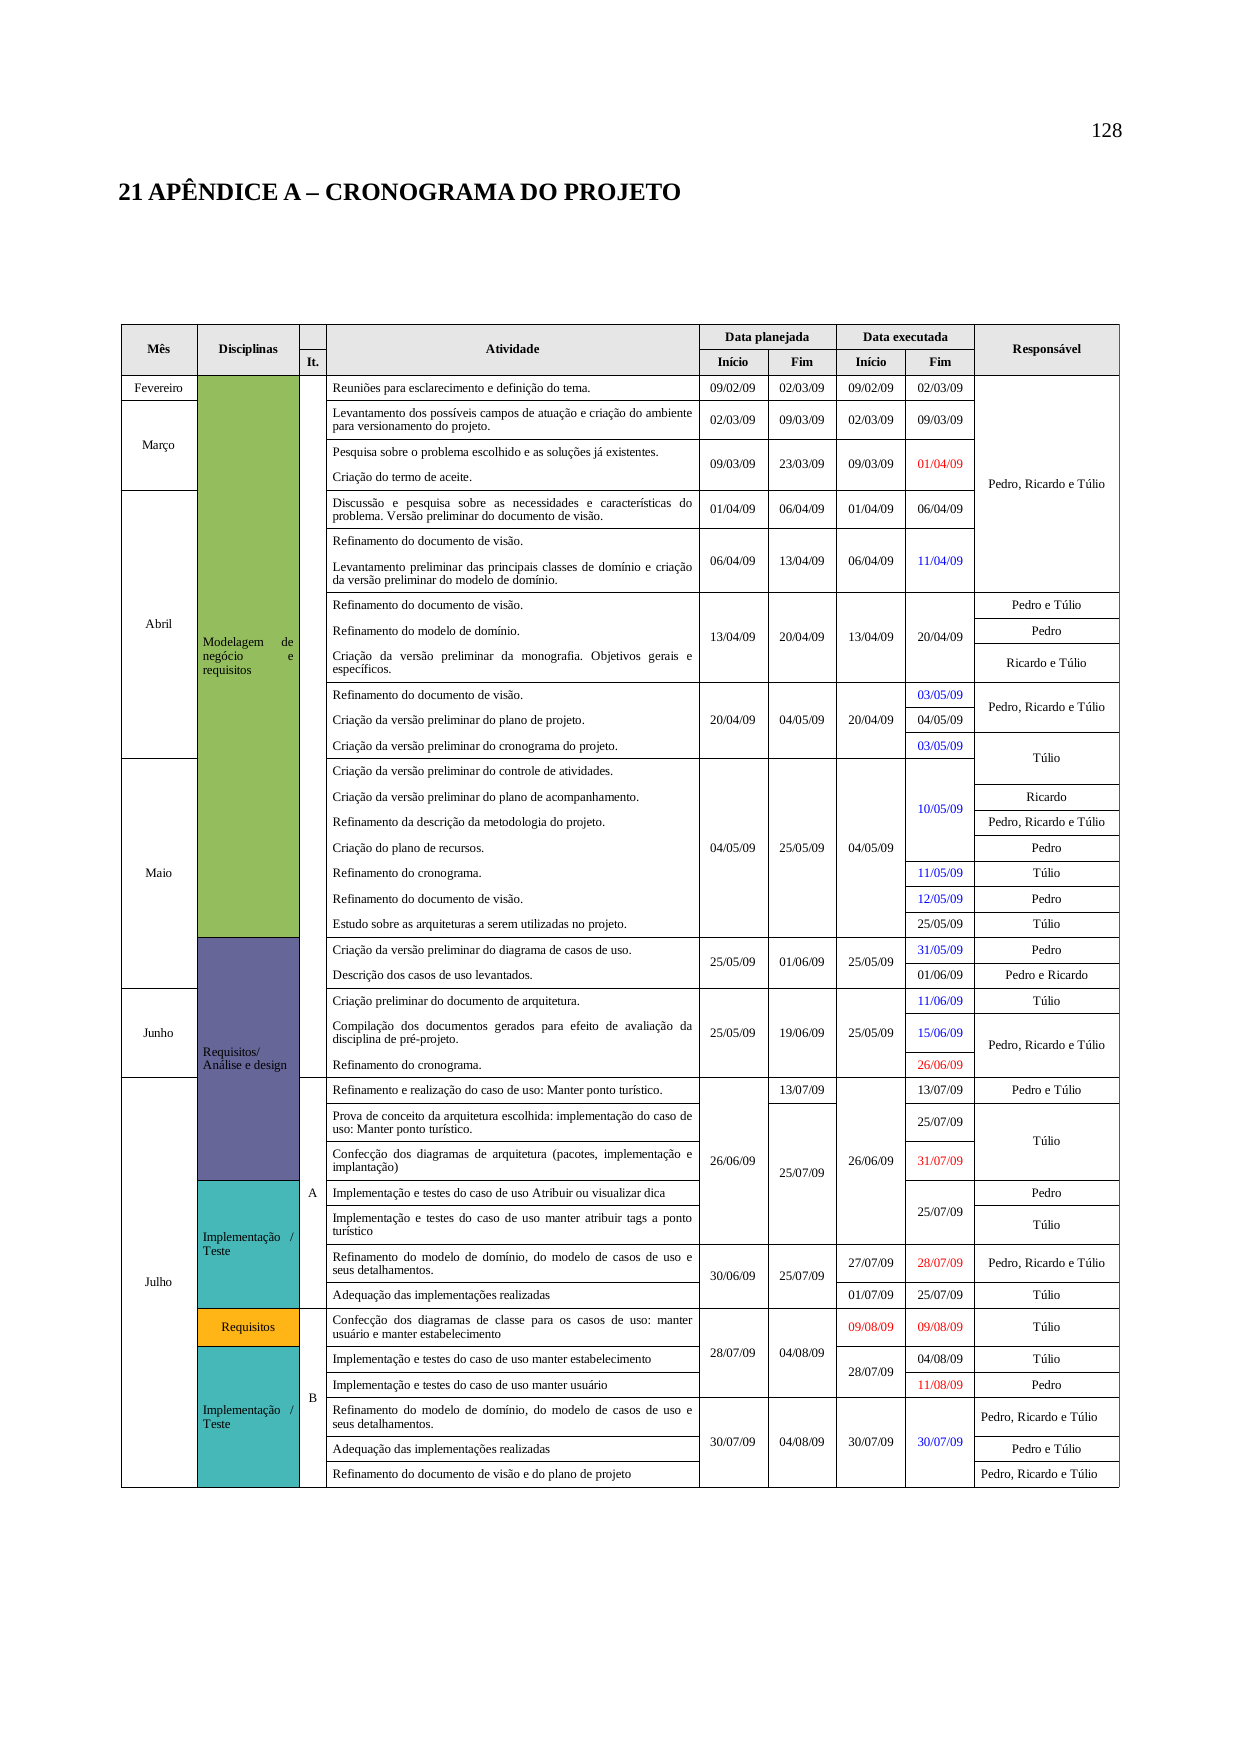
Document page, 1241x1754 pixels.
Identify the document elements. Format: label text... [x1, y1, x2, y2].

subtitle Apêndice A – Cronograma do projeto [118, 177, 945, 206]
